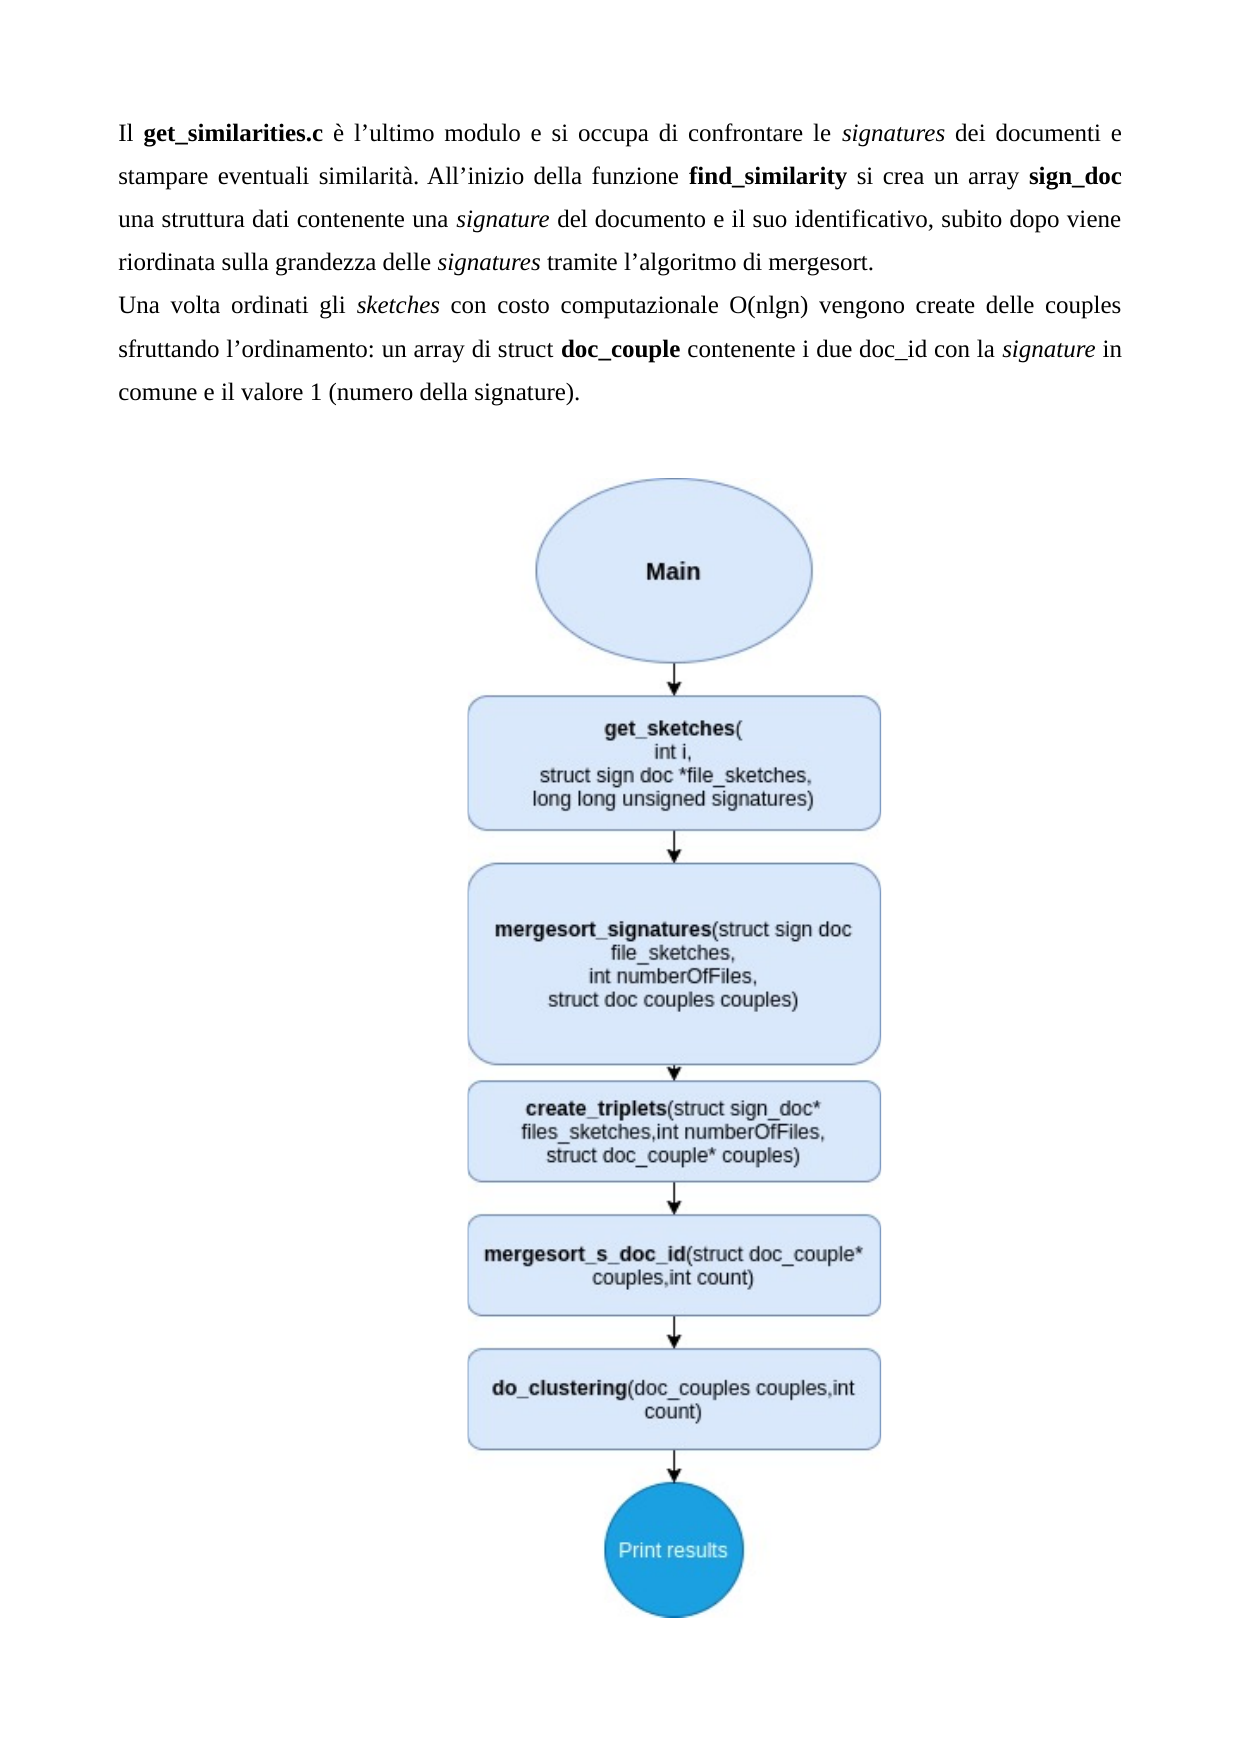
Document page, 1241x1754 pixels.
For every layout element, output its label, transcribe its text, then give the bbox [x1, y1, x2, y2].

picture [467, 478, 882, 1618]
text Una volta ordinati gli sketches con costo computazionale O(nlgn) vengono create delle couples sfruttando l’ordinamento: un array di struct doc_couple contenente i due doc_id con la signature in comune e il valore 1 (numero della signature). [118, 291, 1122, 406]
text Il get_similarities.c è l’ultimo modulo e si occupa di confrontare le signatures dei documenti e stampare eventuali similarità. All’inizio della funzione find_similarity si crea un array sign_doc una struttura dati contenente una signature del documento e il suo identificativo, subito dopo viene riordinata sulla grandezza delle signatures tramite l’algoritmo di mergesort. [118, 118, 1122, 276]
